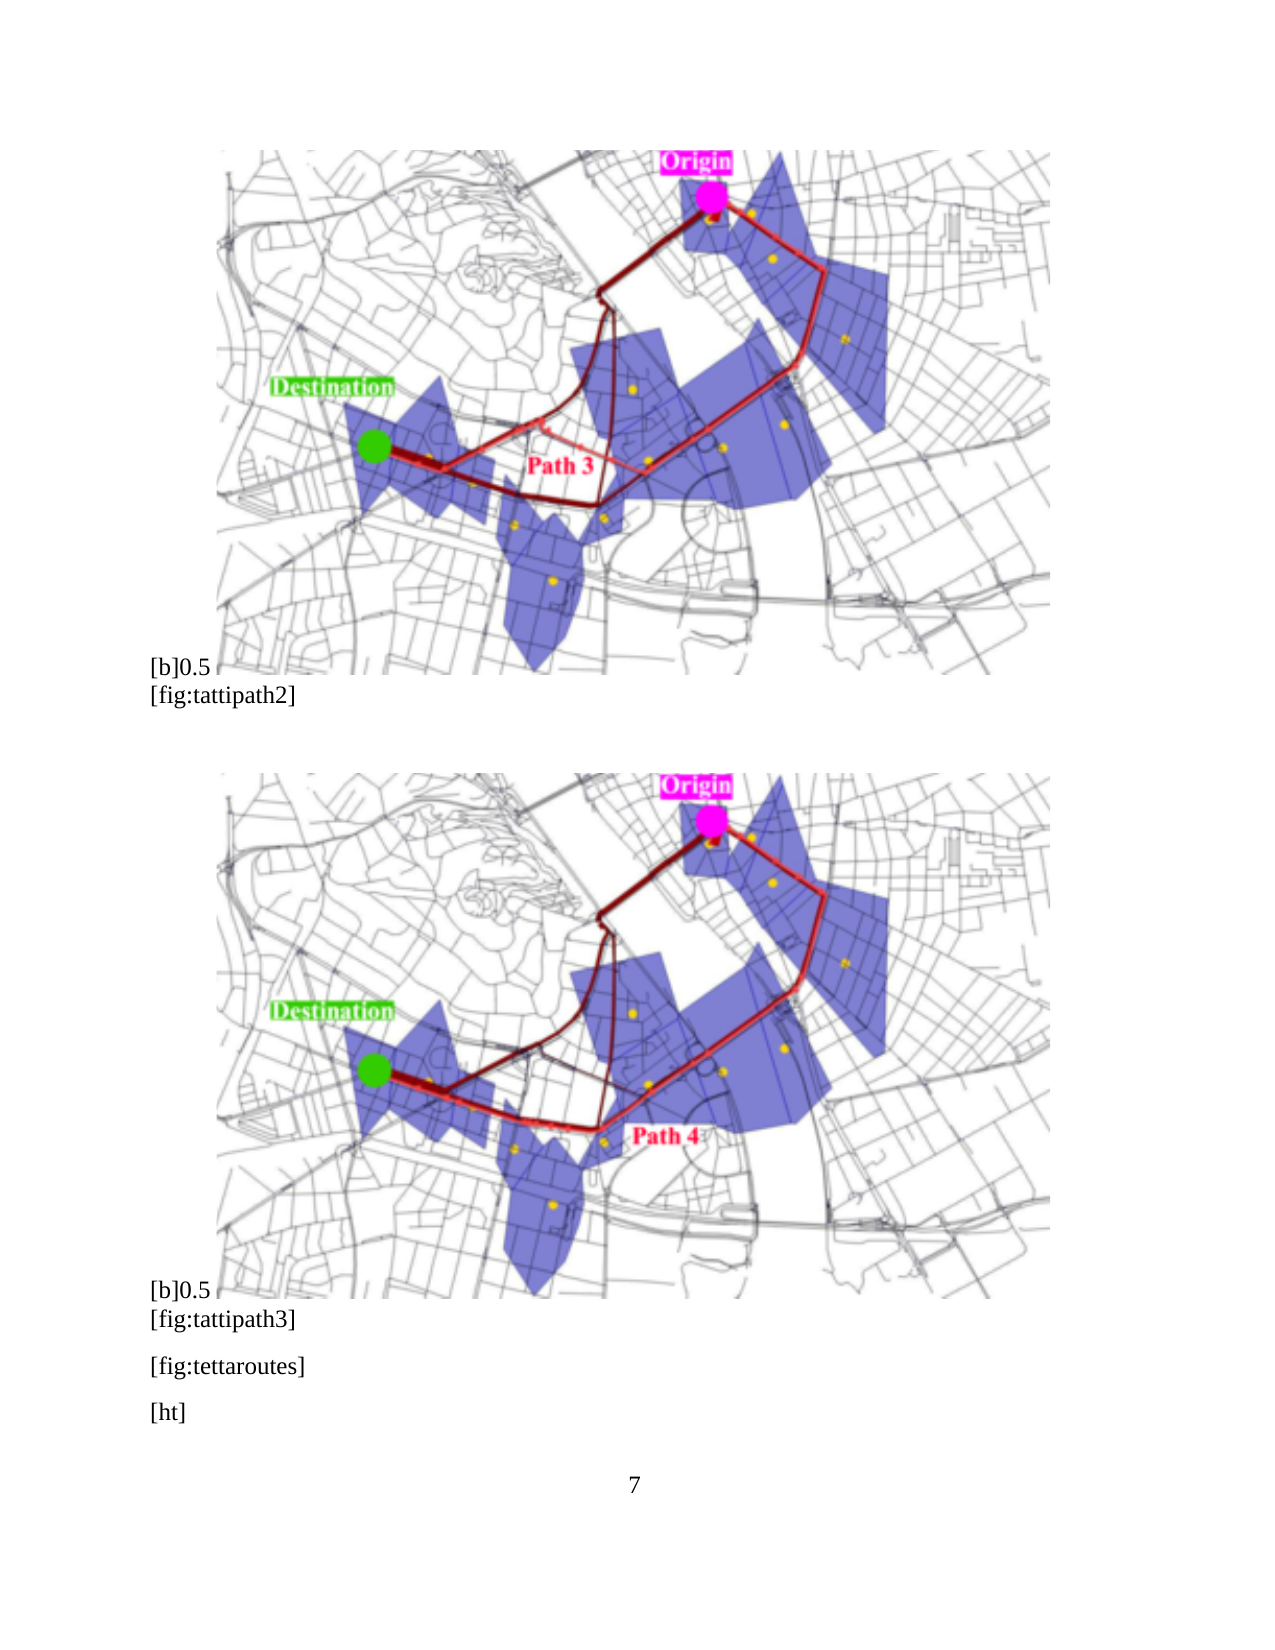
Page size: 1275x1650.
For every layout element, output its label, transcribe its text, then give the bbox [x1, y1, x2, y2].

picture [216, 773, 1050, 1299]
text [ht] [150, 1397, 1125, 1426]
picture [216, 150, 1050, 675]
text [fig:tettaroutes] [150, 1351, 1125, 1379]
text [b]0.5 [fig:tattipath3] [150, 1299, 1125, 1333]
text [b]0.5 [fig:tattipath2] [150, 675, 1125, 709]
